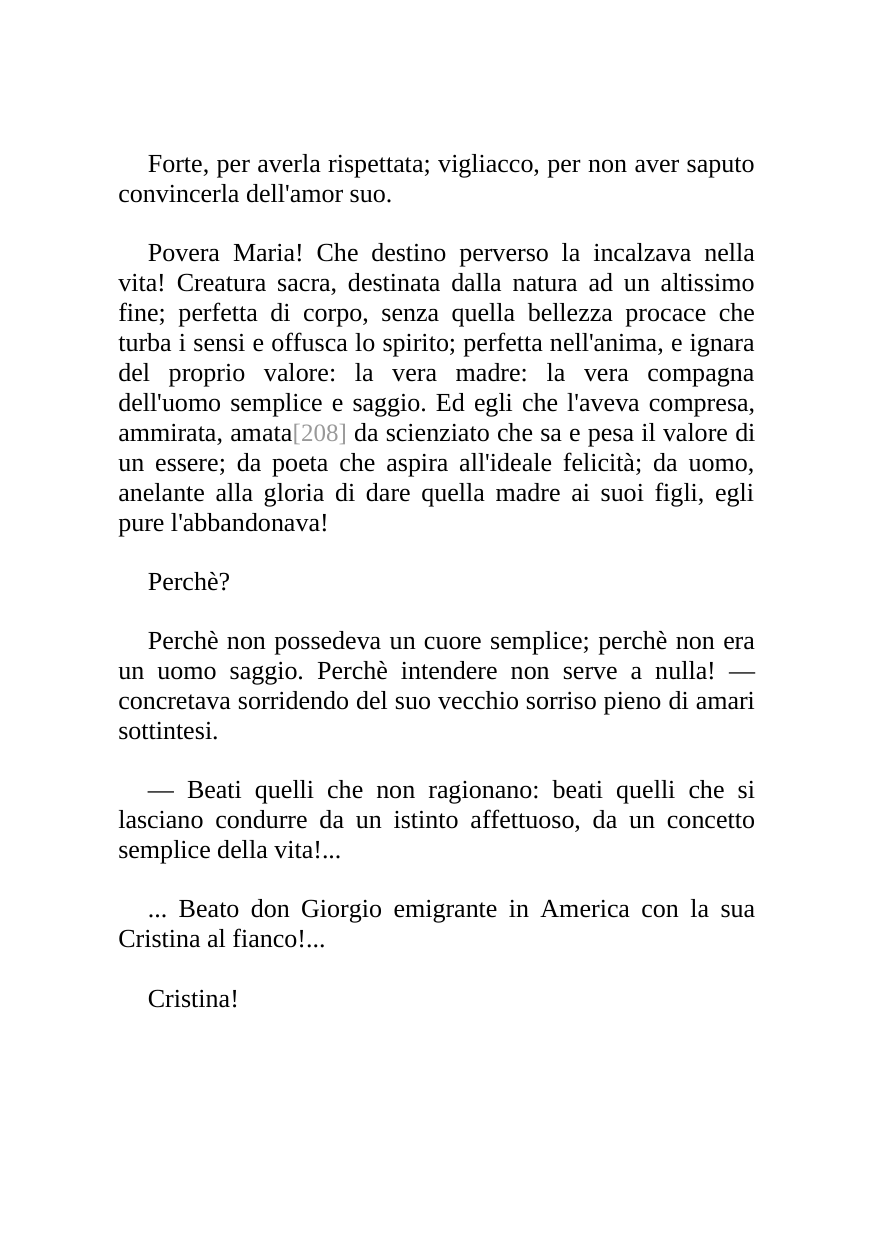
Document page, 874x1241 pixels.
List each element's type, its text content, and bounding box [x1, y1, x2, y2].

text Forte, per averla rispettata; vigliacco, per non aver saputo convincerla dell'amor suo. [118, 148, 756, 208]
text Povera Maria! Che destino perverso la incalzava nella vita! Creatura sacra, destinata dalla natura ad un altissimo fine; perfetta di corpo, senza quella bellezza procace che turba i sensi e offusca lo spirito; perfetta nell'anima, e ignara del proprio valore: la vera madre: la vera compagna dell'uomo semplice e saggio. Ed egli che l'aveva compresa, ammirata, amata[208] da scienziato che sa e pesa il valore di un essere; da poeta che aspira all'ideale felicità; da uomo, anelante alla gloria di dare quella madre ai suoi figli, egli pure l'abbandonava! [118, 237, 756, 537]
text Cristina! [118, 983, 756, 1013]
text ... Beato don Giorgio emigrante in America con la sua Cristina al fianco!... [118, 893, 756, 953]
text Perchè non possedeva un cuore semplice; perchè non era un uomo saggio. Perchè intendere non serve a nulla! — concretava sorridendo del suo vecchio sorriso pieno di amari sottintesi. [118, 625, 756, 745]
text — Beati quelli che non ragionano: beati quelli che si lasciano condurre da un istinto affettuoso, da un concetto semplice della vita!... [118, 774, 756, 864]
text Perchè? [118, 566, 756, 596]
